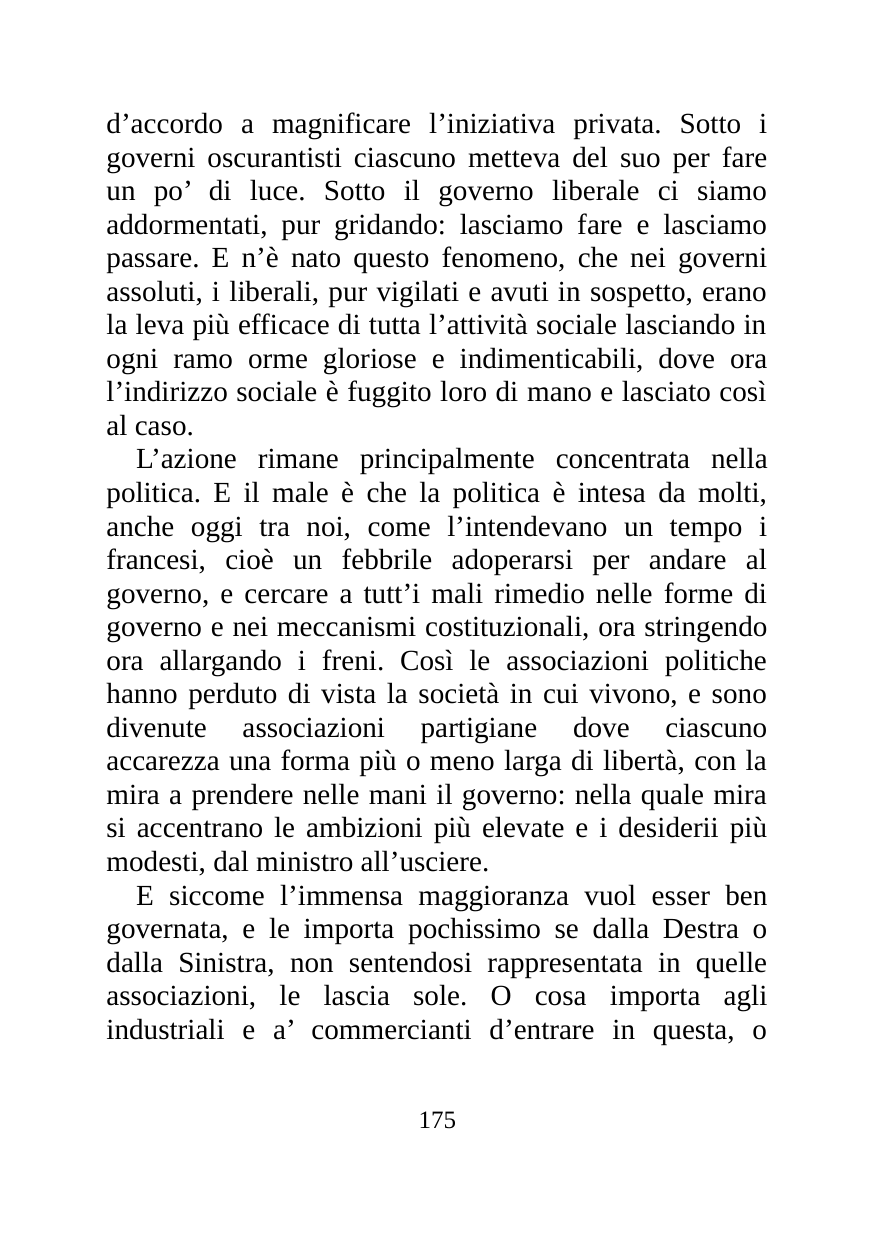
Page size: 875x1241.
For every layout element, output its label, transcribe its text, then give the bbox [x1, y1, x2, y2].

text E siccome l’immensa maggioranza vuol esser ben governata, e le importa pochissimo se dalla Destra o dalla Sinistra, non sentendosi rappresentata in quelle associazioni, le lascia sole. O cosa importa agli industriali e a’ commercianti d’entrare in questa, o [106, 878, 768, 1045]
text d’accordo a magnificare l’iniziativa privata. Sotto i governi oscurantisti ciascuno metteva del suo per fare un po’ di luce. Sotto il governo liberale ci siamo addormentati, pur gridando: lasciamo fare e lasciamo passare. E n’è nato questo fenomeno, che nei governi assoluti, i liberali, pur vigilati e avuti in sospetto, erano la leva più efficace di tutta l’attività sociale lasciando in ogni ramo orme gloriose e indimenticabili, dove ora l’indirizzo sociale è fuggito loro di mano e lasciato così al caso. [106, 106, 768, 442]
text L’azione rimane principalmente concentrata nella politica. E il male è che la politica è intesa da molti, anche oggi tra noi, come l’intendevano un tempo i francesi, cioè un febbrile adoperarsi per andare al governo, e cercare a tutt’i mali rimedio nelle forme di governo e nei meccanismi costituzionali, ora stringendo ora allargando i freni. Così le associazioni politiche hanno perduto di vista la società in cui vivono, e sono divenute associazioni partigiane dove ciascuno accarezza una forma più o meno larga di libertà, con la mira a prendere nelle mani il governo: nella quale mira si accentrano le ambizioni più elevate e i desiderii più modesti, dal ministro all’usciere. [106, 442, 768, 878]
